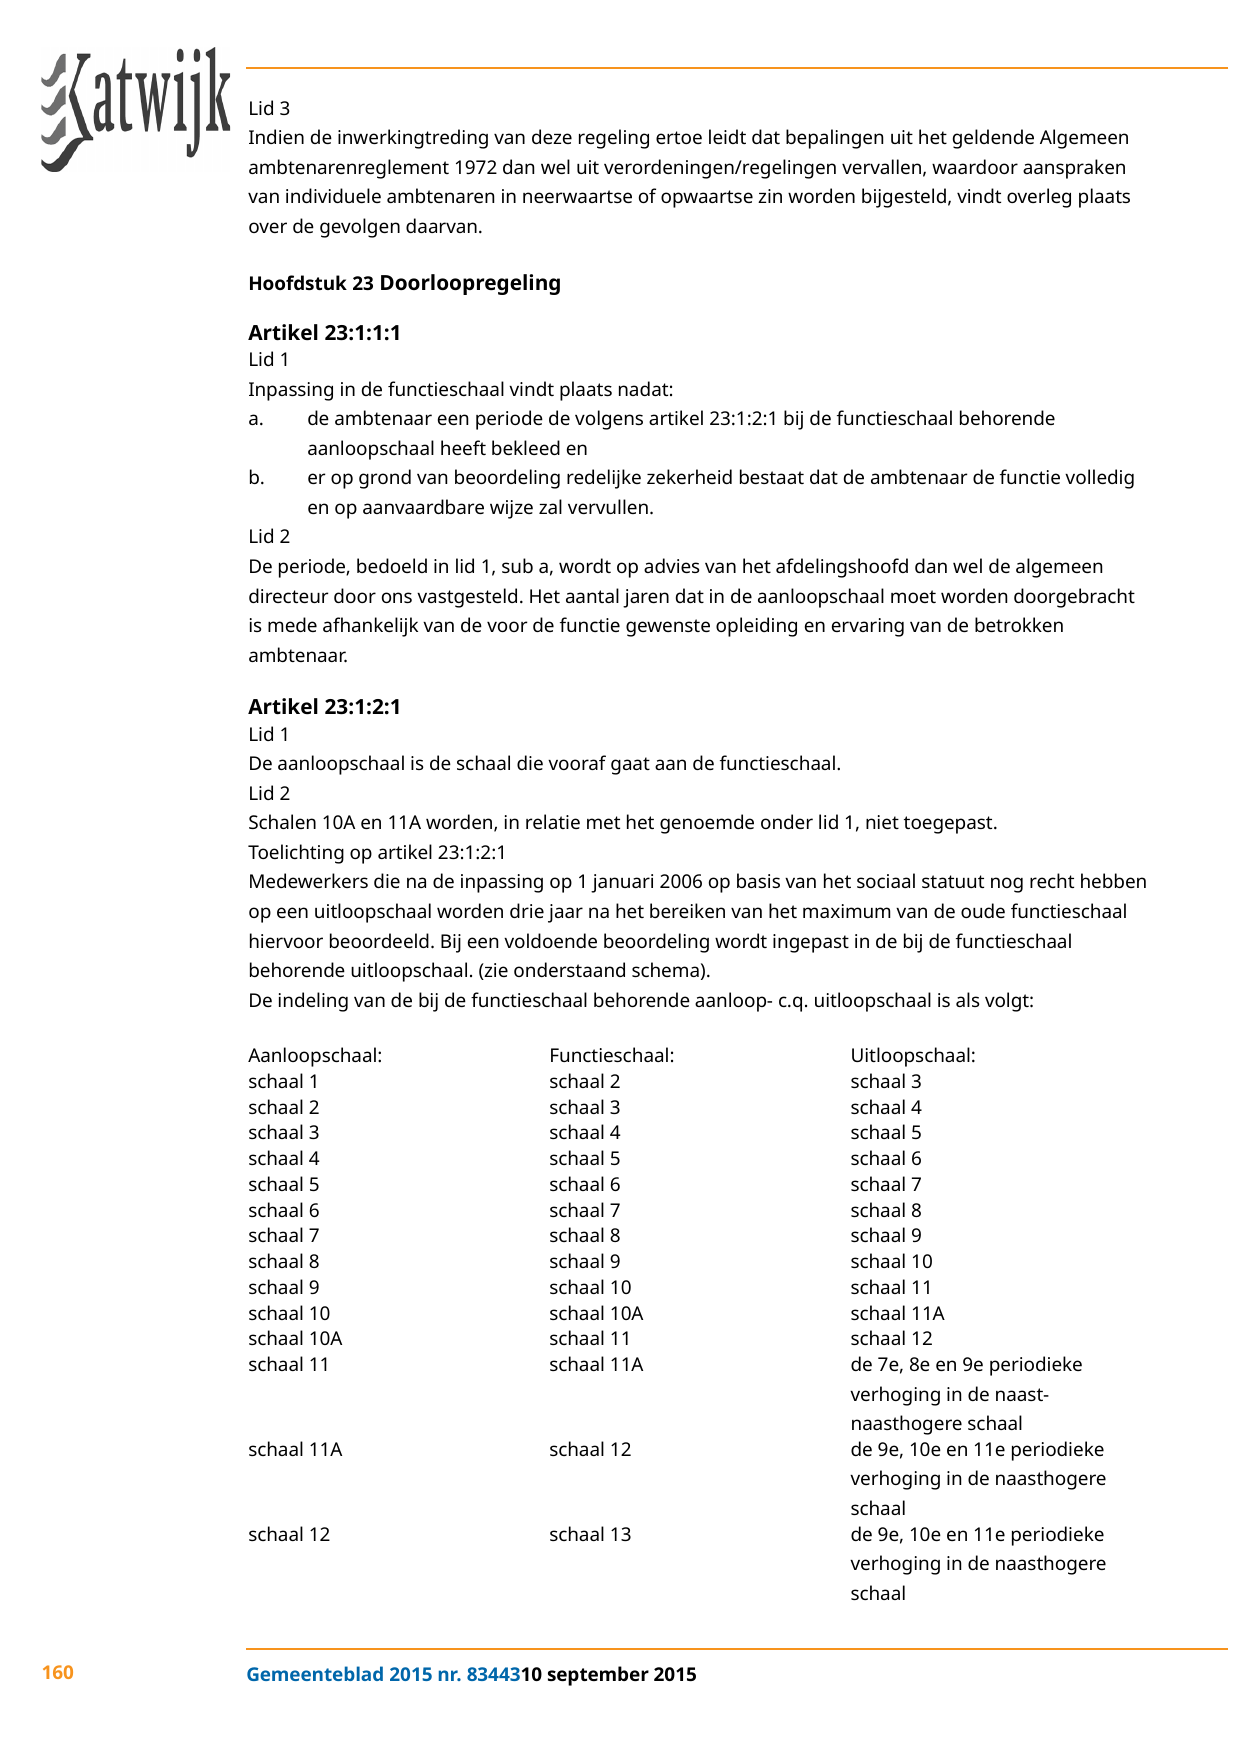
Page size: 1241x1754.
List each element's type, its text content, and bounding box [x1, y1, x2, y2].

text Toelichting op artikel 23:1:2:1 [248, 839, 1152, 865]
table_cell schaal 8 [549, 1223, 850, 1248]
text Lid 1 [248, 346, 1152, 372]
table_cell schaal 12 [248, 1521, 549, 1606]
table_cell schaal 7 [850, 1171, 1152, 1197]
table_cell schaal 5 [850, 1120, 1152, 1145]
table_cell schaal 2 [549, 1068, 850, 1094]
table_cell schaal 11 [850, 1274, 1152, 1300]
table_cell schaal 11 [248, 1351, 549, 1436]
text Inpassing in de functieschaal vindt plaats nadat: [248, 376, 1152, 401]
list de ambtenaar een periode de volgens artikel 23:1:2:1 bij de functieschaal behorende aanloopschaal heeft bekleed en [248, 405, 1152, 461]
text De indeling van de bij de functieschaal behorende aanloop- c.q. uitloopschaal is als volgt: [248, 987, 1152, 1013]
text De periode, bedoeld in lid 1, sub a, wordt op advies van het afdelingshoofd dan wel de algemeen directeur door ons vastgesteld. Het aantal jaren dat in de aanloopschaal moet worden doorgebracht is mede afhankelijk van de voor de functie gewenste opleiding en ervaring van de betrokken ambtenaar. [248, 553, 1152, 668]
table_cell schaal 11A [850, 1300, 1152, 1325]
table_cell schaal 12 [850, 1325, 1152, 1351]
text Lid 2 [248, 780, 1152, 806]
table_cell schaal 7 [549, 1197, 850, 1222]
table_cell schaal 13 [549, 1521, 850, 1606]
table_cell schaal 10 [549, 1274, 850, 1300]
table_cell schaal 11A [549, 1351, 850, 1436]
table_cell schaal 4 [248, 1145, 549, 1171]
table_cell schaal 6 [549, 1171, 850, 1197]
text Medewerkers die na de inpassing op 1 januari 2006 op basis van het sociaal statuut nog recht hebben op een uitloopschaal worden drie jaar na het bereiken van het maximum van de oude functieschaal hiervoor beoordeeld. Bij een voldoende beoordeling wordt ingepast in de bij de functieschaal behorende uitloopschaal. (zie onderstaand schema). [248, 869, 1152, 983]
table_cell schaal 4 [850, 1094, 1152, 1119]
table_cell schaal 10A [248, 1325, 549, 1351]
text De aanloopschaal is de schaal die vooraf gaat aan de functieschaal. [248, 750, 1152, 776]
table_cell schaal 3 [549, 1094, 850, 1119]
text Artikel 23:1:2:1 [248, 692, 1152, 721]
table_cell schaal 4 [549, 1120, 850, 1145]
text Artikel 23:1:1:1 [248, 318, 1152, 346]
text Indien de inwerkingtreding van deze regeling ertoe leidt dat bepalingen uit het geldende Algemeen ambtenarenreglement 1972 dan wel uit verordeningen/regelingen vervallen, waardoor aanspraken van individuele ambtenaren in neerwaartse of opwaartse zin worden bijgesteld, vindt overleg plaats over de gevolgen daarvan. [248, 124, 1152, 239]
table_cell schaal 9 [850, 1223, 1152, 1248]
table_cell schaal 12 [549, 1436, 850, 1521]
text Hoofdstuk 23 Doorloopregeling [248, 268, 1152, 297]
table_header Uitloopschaal: [850, 1043, 1152, 1068]
table_cell schaal 7 [248, 1223, 549, 1248]
table_cell schaal 3 [850, 1068, 1152, 1094]
table_cell schaal 10A [549, 1300, 850, 1325]
table_cell schaal 6 [248, 1197, 549, 1222]
text Lid 1 [248, 721, 1152, 747]
table_cell schaal 5 [248, 1171, 549, 1197]
text Lid 3 [248, 95, 1152, 121]
table_cell schaal 10 [850, 1248, 1152, 1274]
table_cell schaal 5 [549, 1145, 850, 1171]
table_cell de 9e, 10e en 11e periodieke verhoging in de naasthogere schaal [850, 1436, 1152, 1521]
table_cell schaal 1 [248, 1068, 549, 1094]
text Schalen 10A en 11A worden, in relatie met het genoemde onder lid 1, niet toegepast. [248, 809, 1152, 835]
table_cell schaal 8 [248, 1248, 549, 1274]
table_cell de 9e, 10e en 11e periodieke verhoging in de naasthogere schaal [850, 1521, 1152, 1606]
text Lid 2 [248, 524, 1152, 549]
table_header Functieschaal: [549, 1043, 850, 1068]
table_cell schaal 3 [248, 1120, 549, 1145]
table_cell schaal 11 [549, 1325, 850, 1351]
table_header Aanloopschaal: [248, 1043, 549, 1068]
table_cell schaal 8 [850, 1197, 1152, 1222]
table_cell de 7e, 8e en 9e periodieke verhoging in de naast-naasthogere schaal [850, 1351, 1152, 1436]
table_cell schaal 9 [549, 1248, 850, 1274]
table_cell schaal 2 [248, 1094, 549, 1119]
table_cell schaal 10 [248, 1300, 549, 1325]
picture [41, 47, 231, 172]
table_cell schaal 11A [248, 1436, 549, 1521]
table_cell schaal 9 [248, 1274, 549, 1300]
table_cell schaal 6 [850, 1145, 1152, 1171]
list er op grond van beoordeling redelijke zekerheid bestaat dat de ambtenaar de functie volledig en op aanvaardbare wijze zal vervullen. [248, 464, 1152, 520]
